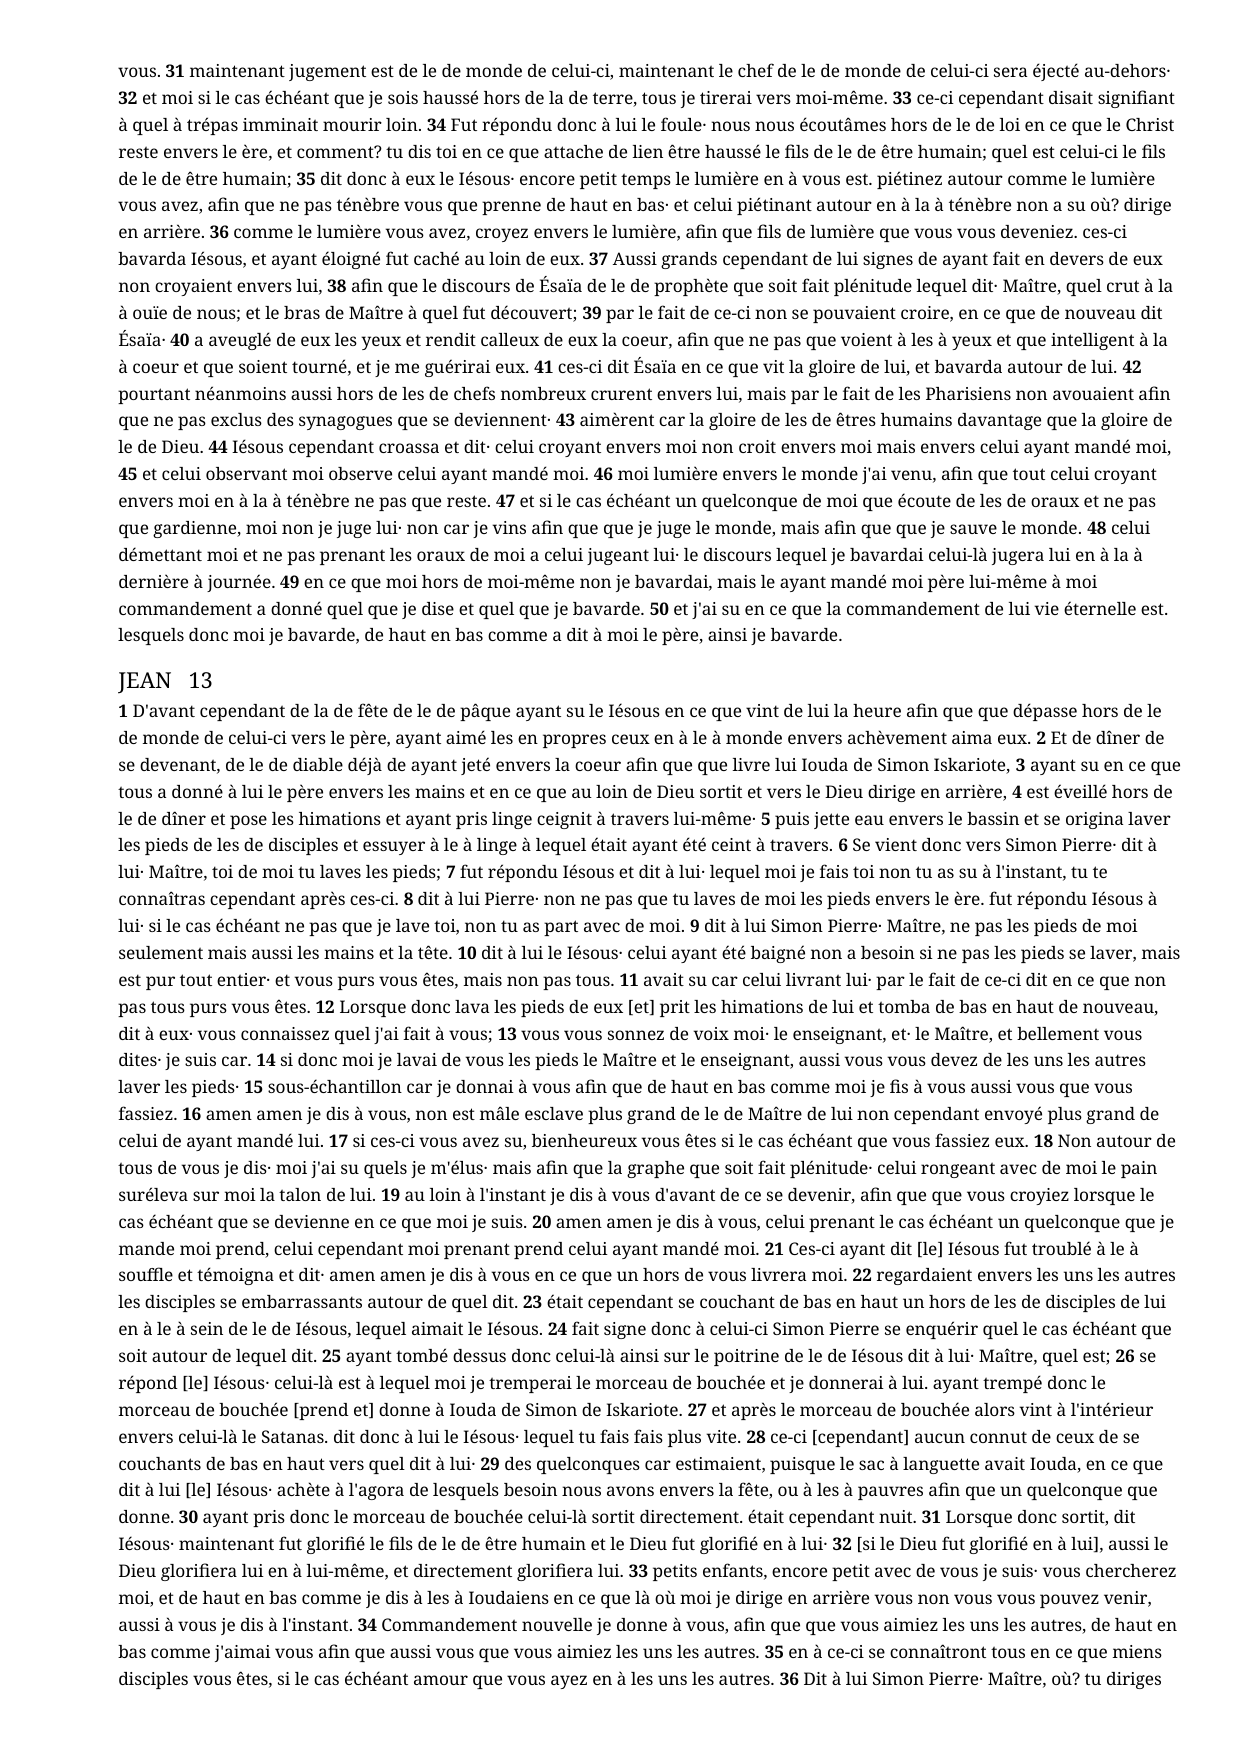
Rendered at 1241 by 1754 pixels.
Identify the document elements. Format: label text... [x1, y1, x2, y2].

text 1 D'avant cependant de la de fête de le de pâque ayant su le Iésous en ce que vint de lui la heure afin que que dépasse hors de le de monde de celui-ci vers le père, ayant aimé les en propres ceux en à le à monde envers achèvement aima eux. 2 Et de dîner de se devenant, de le de diable déjà de ayant jeté envers la coeur afin que que livre lui Iouda de Simon Iskariote, 3 ayant su en ce que tous a donné à lui le père envers les mains et en ce que au loin de Dieu sortit et vers le Dieu dirige en arrière, 4 est éveillé hors de le de dîner et pose les himations et ayant pris linge ceignit à travers lui-même· 5 puis jette eau envers le bassin et se origina laver les pieds de les de disciples et essuyer à le à linge à lequel était ayant été ceint à travers. 6 Se vient donc vers Simon Pierre· dit à lui· Maître, toi de moi tu laves les pieds; 7 fut répondu Iésous et dit à lui· lequel moi je fais toi non tu as su à l'instant, tu te connaîtras cependant après ces-ci. 8 dit à lui Pierre· non ne pas que tu laves de moi les pieds envers le ère. fut répondu Iésous à lui· si le cas échéant ne pas que je lave toi, non tu as part avec de moi. 9 dit à lui Simon Pierre· Maître, ne pas les pieds de moi seulement mais aussi les mains et la tête. 10 dit à lui le Iésous· celui ayant été baigné non a besoin si ne pas les pieds se laver, mais est pur tout entier· et vous purs vous êtes, mais non pas tous. 11 avait su car celui livrant lui· par le fait de ce-ci dit en ce que non pas tous purs vous êtes. 12 Lorsque donc lava les pieds de eux [et] prit les himations de lui et tomba de bas en haut de nouveau, dit à eux· vous connaissez quel j'ai fait à vous; 13 vous vous sonnez de voix moi· le enseignant, et· le Maître, et bellement vous dites· je suis car. 14 si donc moi je lavai de vous les pieds le Maître et le enseignant, aussi vous vous devez de les uns les autres laver les pieds· 15 sous-échantillon car je donnai à vous afin que de haut en bas comme moi je fis à vous aussi vous que vous fassiez. 16 amen amen je dis à vous, non est mâle esclave plus grand de le de Maître de lui non cependant envoyé plus grand de celui de ayant mandé lui. 17 si ces-ci vous avez su, bienheureux vous êtes si le cas échéant que vous fassiez eux. 18 Non autour de tous de vous je dis· moi j'ai su quels je m'élus· mais afin que la graphe que soit fait plénitude· celui rongeant avec de moi le pain suréleva sur moi la talon de lui. 19 au loin à l'instant je dis à vous d'avant de ce se devenir, afin que que vous croyiez lorsque le cas échéant que se devienne en ce que moi je suis. 20 amen amen je dis à vous, celui prenant le cas échéant un quelconque que je mande moi prend, celui cependant moi prenant prend celui ayant mandé moi. 21 Ces-ci ayant dit [le] Iésous fut troublé à le à souffle et témoigna et dit· amen amen je dis à vous en ce que un hors de vous livrera moi. 22 regardaient envers les uns les autres les disciples se embarrassants autour de quel dit. 23 était cependant se couchant de bas en haut un hors de les de disciples de lui en à le à sein de le de Iésous, lequel aimait le Iésous. 24 fait signe donc à celui-ci Simon Pierre se enquérir quel le cas échéant que soit autour de lequel dit. 25 ayant tombé dessus donc celui-là ainsi sur le poitrine de le de Iésous dit à lui· Maître, quel est; 26 se répond [le] Iésous· celui-là est à lequel moi je tremperai le morceau de bouchée et je donnerai à lui. ayant trempé donc le morceau de bouchée [prend et] donne à Iouda de Simon de Iskariote. 27 et après le morceau de bouchée alors vint à l'intérieur envers celui-là le Satanas. dit donc à lui le Iésous· lequel tu fais fais plus vite. 28 ce-ci [cependant] aucun connut de ceux de se couchants de bas en haut vers quel dit à lui· 29 des quelconques car estimaient, puisque le sac à languette avait Iouda, en ce que dit à lui [le] Iésous· achète à l'agora de lesquels besoin nous avons envers la fête, ou à les à pauvres afin que un quelconque que donne. 30 ayant pris donc le morceau de bouchée celui-là sortit directement. était cependant nuit. 31 Lorsque donc sortit, dit Iésous· maintenant fut glorifié le fils de le de être humain et le Dieu fut glorifié en à lui· 32 [si le Dieu fut glorifié en à lui], aussi le Dieu glorifiera lui en à lui-même, et directement glorifiera lui. 33 petits enfants, encore petit avec de vous je suis· vous chercherez moi, et de haut en bas comme je dis à les à Ioudaiens en ce que là où moi je dirige en arrière vous non vous vous pouvez venir, aussi à vous je dis à l'instant. 34 Commandement nouvelle je donne à vous, afin que que vous aimiez les uns les autres, de haut en bas comme j'aimai vous afin que aussi vous que vous aimiez les uns les autres. 35 en à ce-ci se connaîtront tous en ce que miens disciples vous êtes, si le cas échéant amour que vous ayez en à les uns les autres. 36 Dit à lui Simon Pierre· Maître, où? tu diriges [118, 699, 1181, 1690]
text JEAN 13 [118, 665, 1181, 695]
text vous. 31 maintenant jugement est de le de monde de celui-ci, maintenant le chef de le de monde de celui-ci sera éjecté au-dehors· 32 et moi si le cas échéant que je sois haussé hors de la de terre, tous je tirerai vers moi-même. 33 ce-ci cependant disait signifiant à quel à trépas imminait mourir loin. 34 Fut répondu donc à lui le foule· nous nous écoutâmes hors de le de loi en ce que le Christ reste envers le ère, et comment? tu dis toi en ce que attache de lien être haussé le fils de le de être humain; quel est celui-ci le fils de le de être humain; 35 dit donc à eux le Iésous· encore petit temps le lumière en à vous est. piétinez autour comme le lumière vous avez, afin que ne pas ténèbre vous que prenne de haut en bas· et celui piétinant autour en à la à ténèbre non a su où? dirige en arrière. 36 comme le lumière vous avez, croyez envers le lumière, afin que fils de lumière que vous vous deveniez. ces-ci bavarda Iésous, et ayant éloigné fut caché au loin de eux. 37 Aussi grands cependant de lui signes de ayant fait en devers de eux non croyaient envers lui, 38 afin que le discours de Ésaïa de le de prophète que soit fait plénitude lequel dit· Maître, quel crut à la à ouïe de nous; et le bras de Maître à quel fut découvert; 39 par le fait de ce-ci non se pouvaient croire, en ce que de nouveau dit Ésaïa· 40 a aveuglé de eux les yeux et rendit calleux de eux la coeur, afin que ne pas que voient à les à yeux et que intelligent à la à coeur et que soient tourné, et je me guérirai eux. 41 ces-ci dit Ésaïa en ce que vit la gloire de lui, et bavarda autour de lui. 42 pourtant néanmoins aussi hors de les de chefs nombreux crurent envers lui, mais par le fait de les Pharisiens non avouaient afin que ne pas exclus des synagogues que se deviennent· 43 aimèrent car la gloire de les de êtres humains davantage que la gloire de le de Dieu. 44 Iésous cependant croassa et dit· celui croyant envers moi non croit envers moi mais envers celui ayant mandé moi, 45 et celui observant moi observe celui ayant mandé moi. 46 moi lumière envers le monde j'ai venu, afin que tout celui croyant envers moi en à la à ténèbre ne pas que reste. 47 et si le cas échéant un quelconque de moi que écoute de les de oraux et ne pas que gardienne, moi non je juge lui· non car je vins afin que que je juge le monde, mais afin que que je sauve le monde. 48 celui démettant moi et ne pas prenant les oraux de moi a celui jugeant lui· le discours lequel je bavardai celui-là jugera lui en à la à dernière à journée. 49 en ce que moi hors de moi-même non je bavardai, mais le ayant mandé moi père lui-même à moi commandement a donné quel que je dise et quel que je bavarde. 50 et j'ai su en ce que la commandement de lui vie éternelle est. lesquels donc moi je bavarde, de haut en bas comme a dit à moi le père, ainsi je bavarde. [118, 59, 1181, 647]
